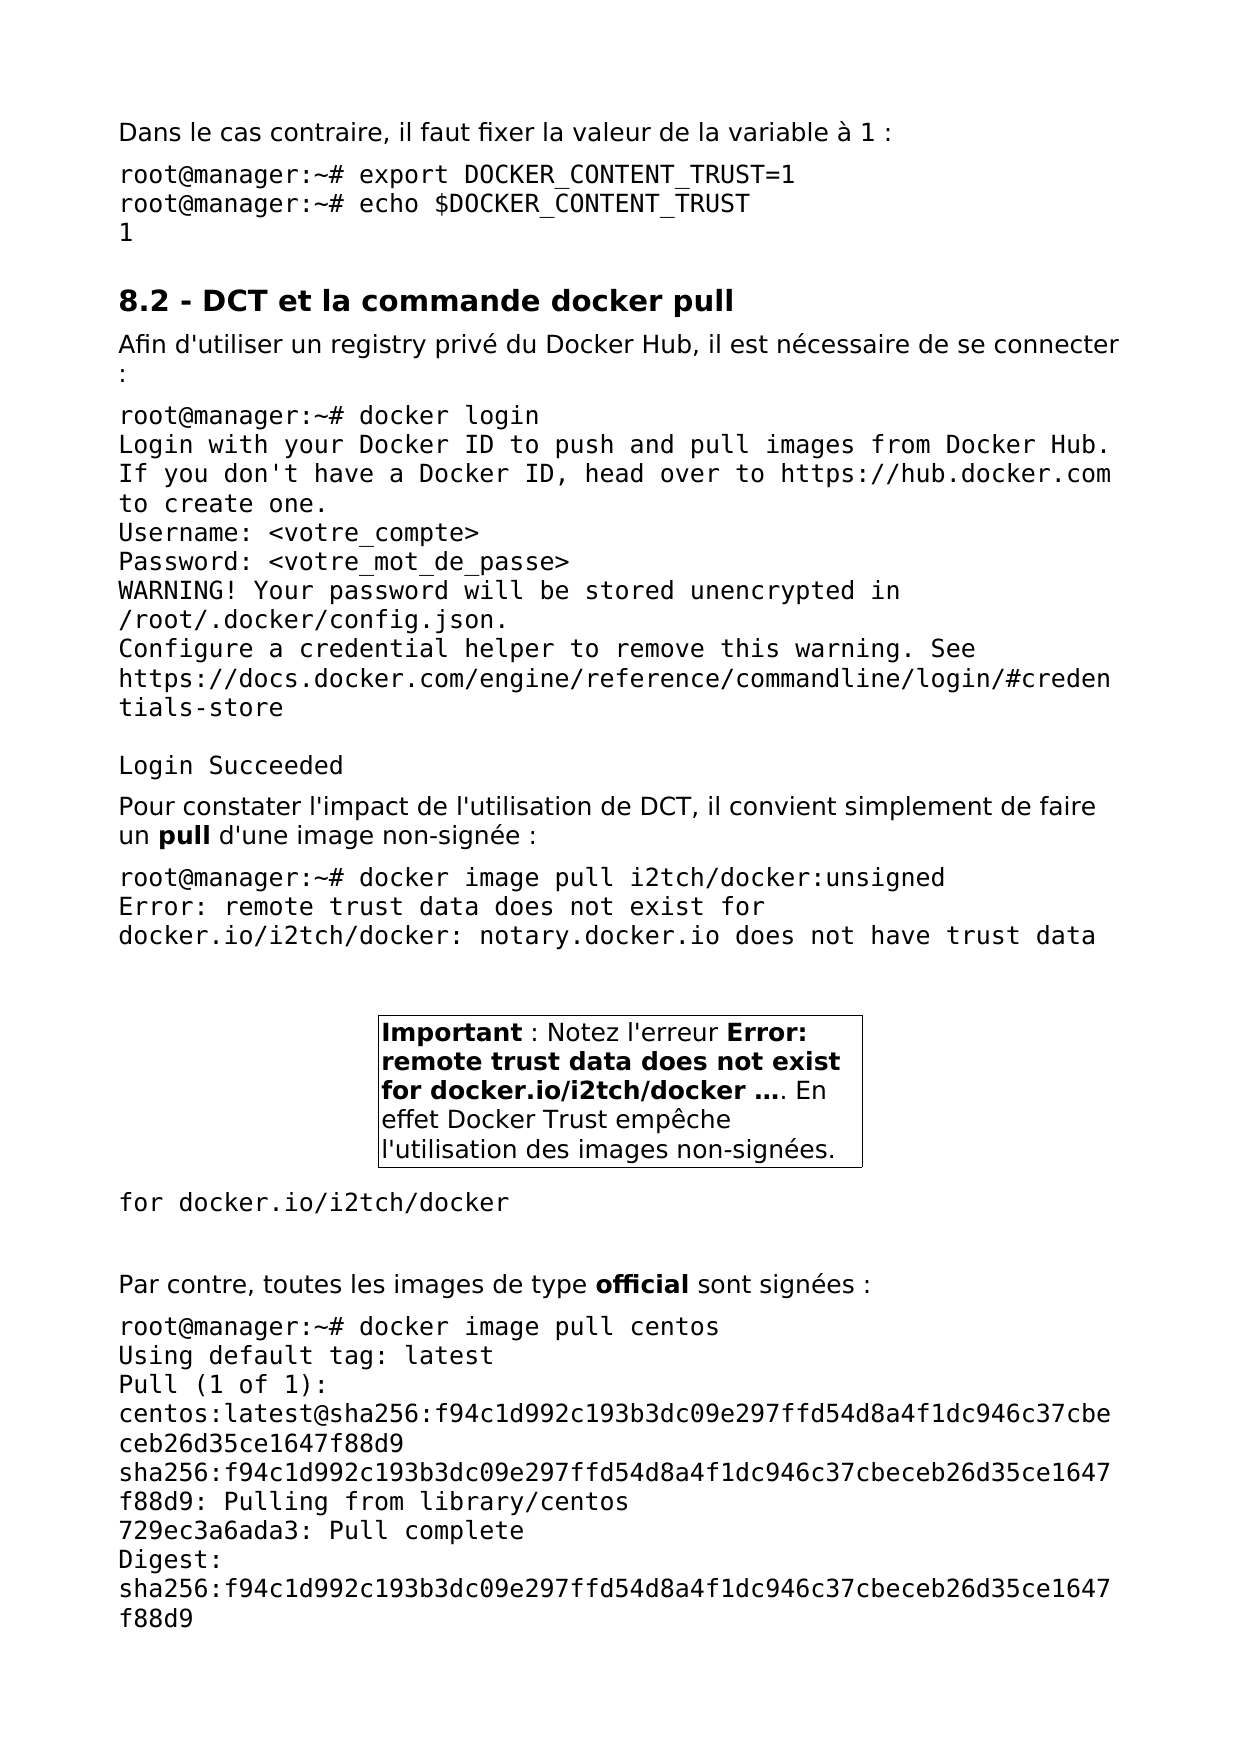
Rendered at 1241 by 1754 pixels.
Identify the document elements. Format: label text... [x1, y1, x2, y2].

subtitle 8.2 - DCT et la commande docker pull [118, 284, 1122, 318]
text Dans le cas contraire, il faut fixer la valeur de la variable à 1 : [118, 118, 1122, 147]
text Par contre, toutes les images de type official sont signées : [118, 1270, 1122, 1299]
text root@manager:~# export DOCKER_CONTENT_TRUST=1 root@manager:~# echo $DOCKER_CONTENT_TRUST 1 [118, 160, 1122, 247]
text root@manager:~# docker image pull centos Using default tag: latest Pull (1 of 1): centos:latest@sha256:f94c1d992c193b3dc09e297ffd54d8a4f1dc946c37cbeceb26d35ce1647f88d9 sha256:f94c1d992c193b3dc09e297ffd54d8a4f1dc946c37cbeceb26d35ce1647f88d9: Pulling from library/centos 729ec3a6ada3: Pull complete Digest: sha256:f94c1d992c193b3dc09e297ffd54d8a4f1dc946c37cbeceb26d35ce1647f88d9 [118, 1312, 1122, 1633]
table_header Important : Notez l'erreur Error: remote trust data does not exist for docker.io/i2tch/docker …. En effet Docker Trust empêche l'utilisation des images non-signées. [379, 1016, 862, 1167]
text root@manager:~# docker login Login with your Docker ID to push and pull images from Docker Hub. If you don't have a Docker ID, head over to https://hub.docker.com to create one. Username: <votre_compte> Password: <votre_mot_de_passe> WARNING! Your password will be stored unencrypted in /root/.docker/config.json. Configure a credential helper to remove this warning. See https://docs.docker.com/engine/reference/commandline/login/#credentials-store Login Succeeded [118, 401, 1122, 781]
text Pour constater l'impact de l'utilisation de DCT, il convient simplement de faire un pull d'une image non-signée : [118, 792, 1122, 851]
text root@manager:~# docker image pull i2tch/docker:unsigned Error: remote trust data does not exist for docker.io/i2tch/docker: notary.docker.io does not have trust data for docker.io/i2tch/docker [118, 863, 1122, 1217]
text Afin d'utiliser un registry privé du Docker Hub, il est nécessaire de se connecter : [118, 331, 1122, 389]
